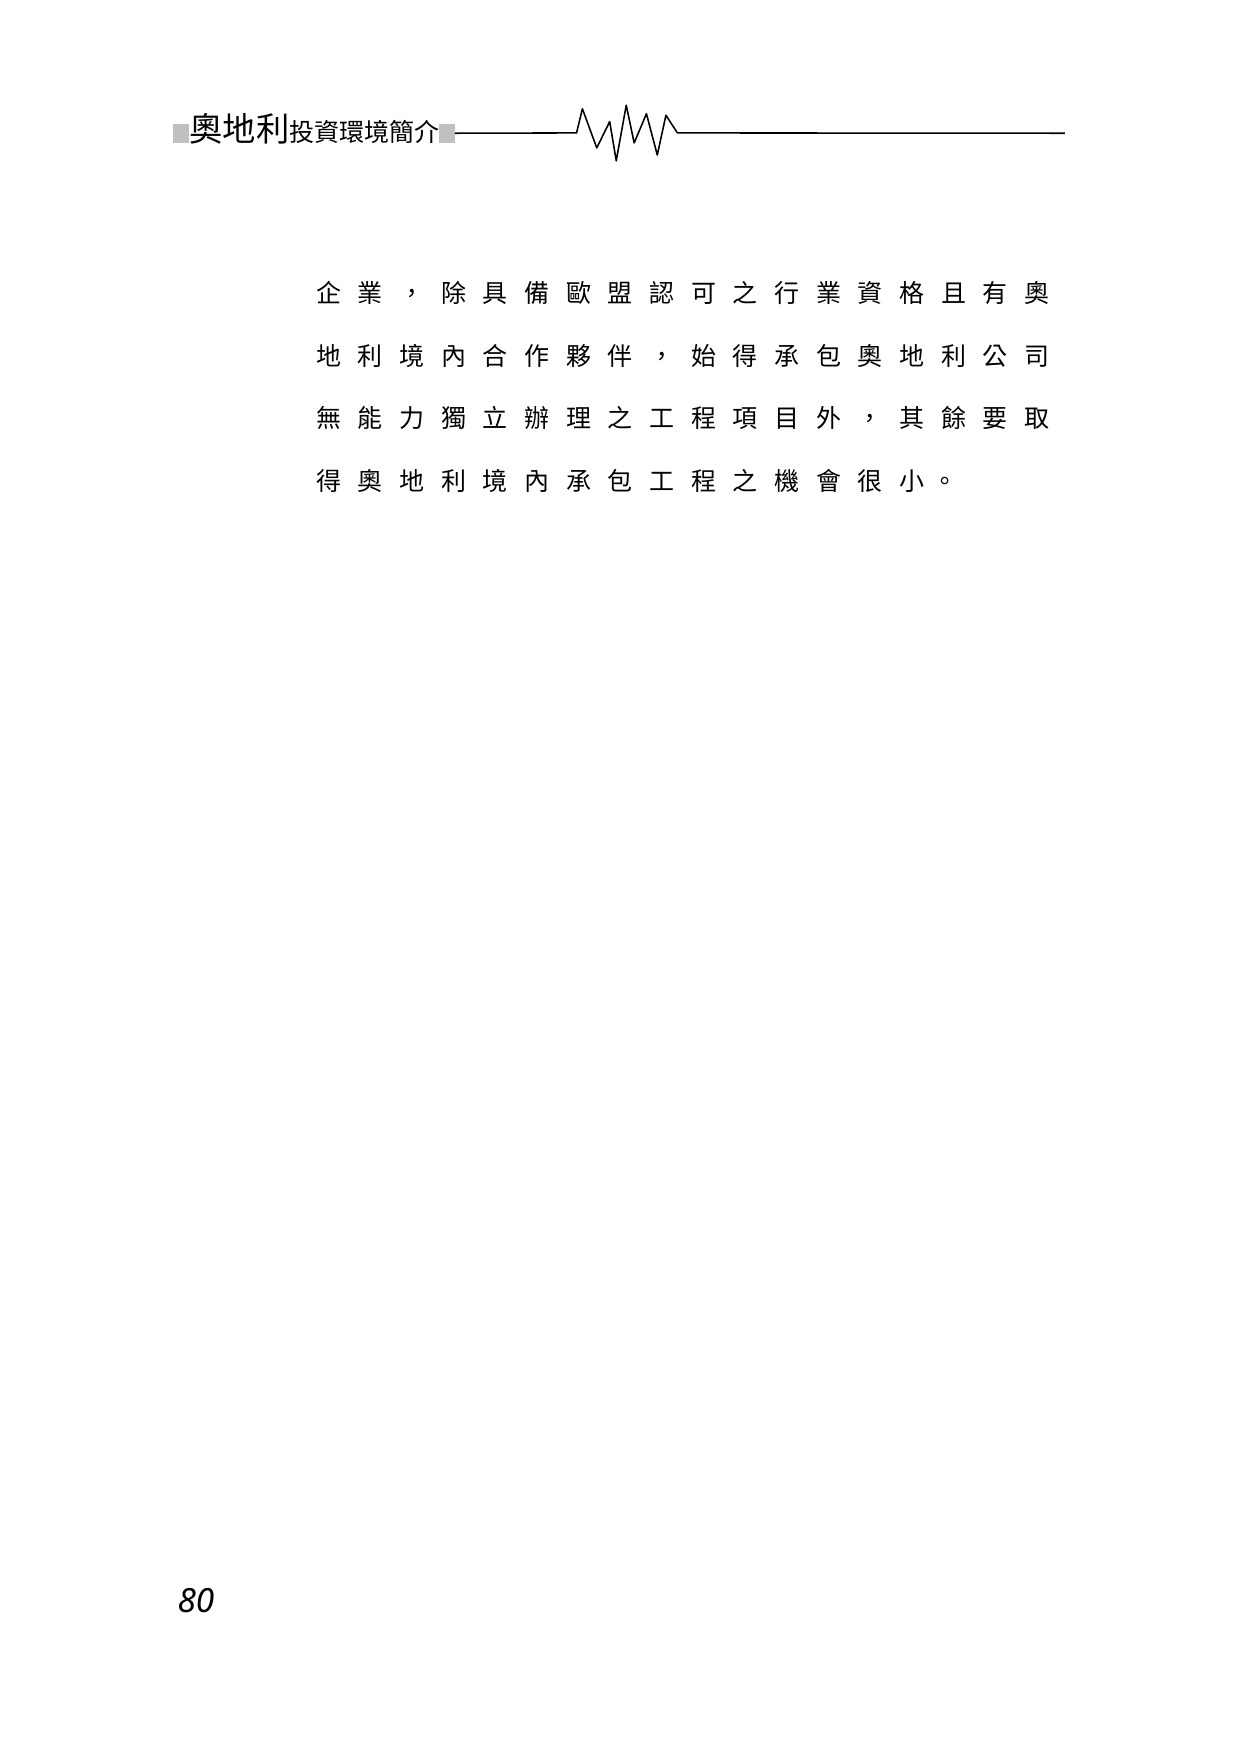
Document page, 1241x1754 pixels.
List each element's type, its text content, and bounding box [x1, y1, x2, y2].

text 企業，除具備歐盟認可之行業資格且有奧地利境內合作夥伴，始得承包奧地利公司無能力獨立辦理之工程項目外，其餘要取得奧地利境內承包工程之機會很小。 [281, 250, 1058, 500]
